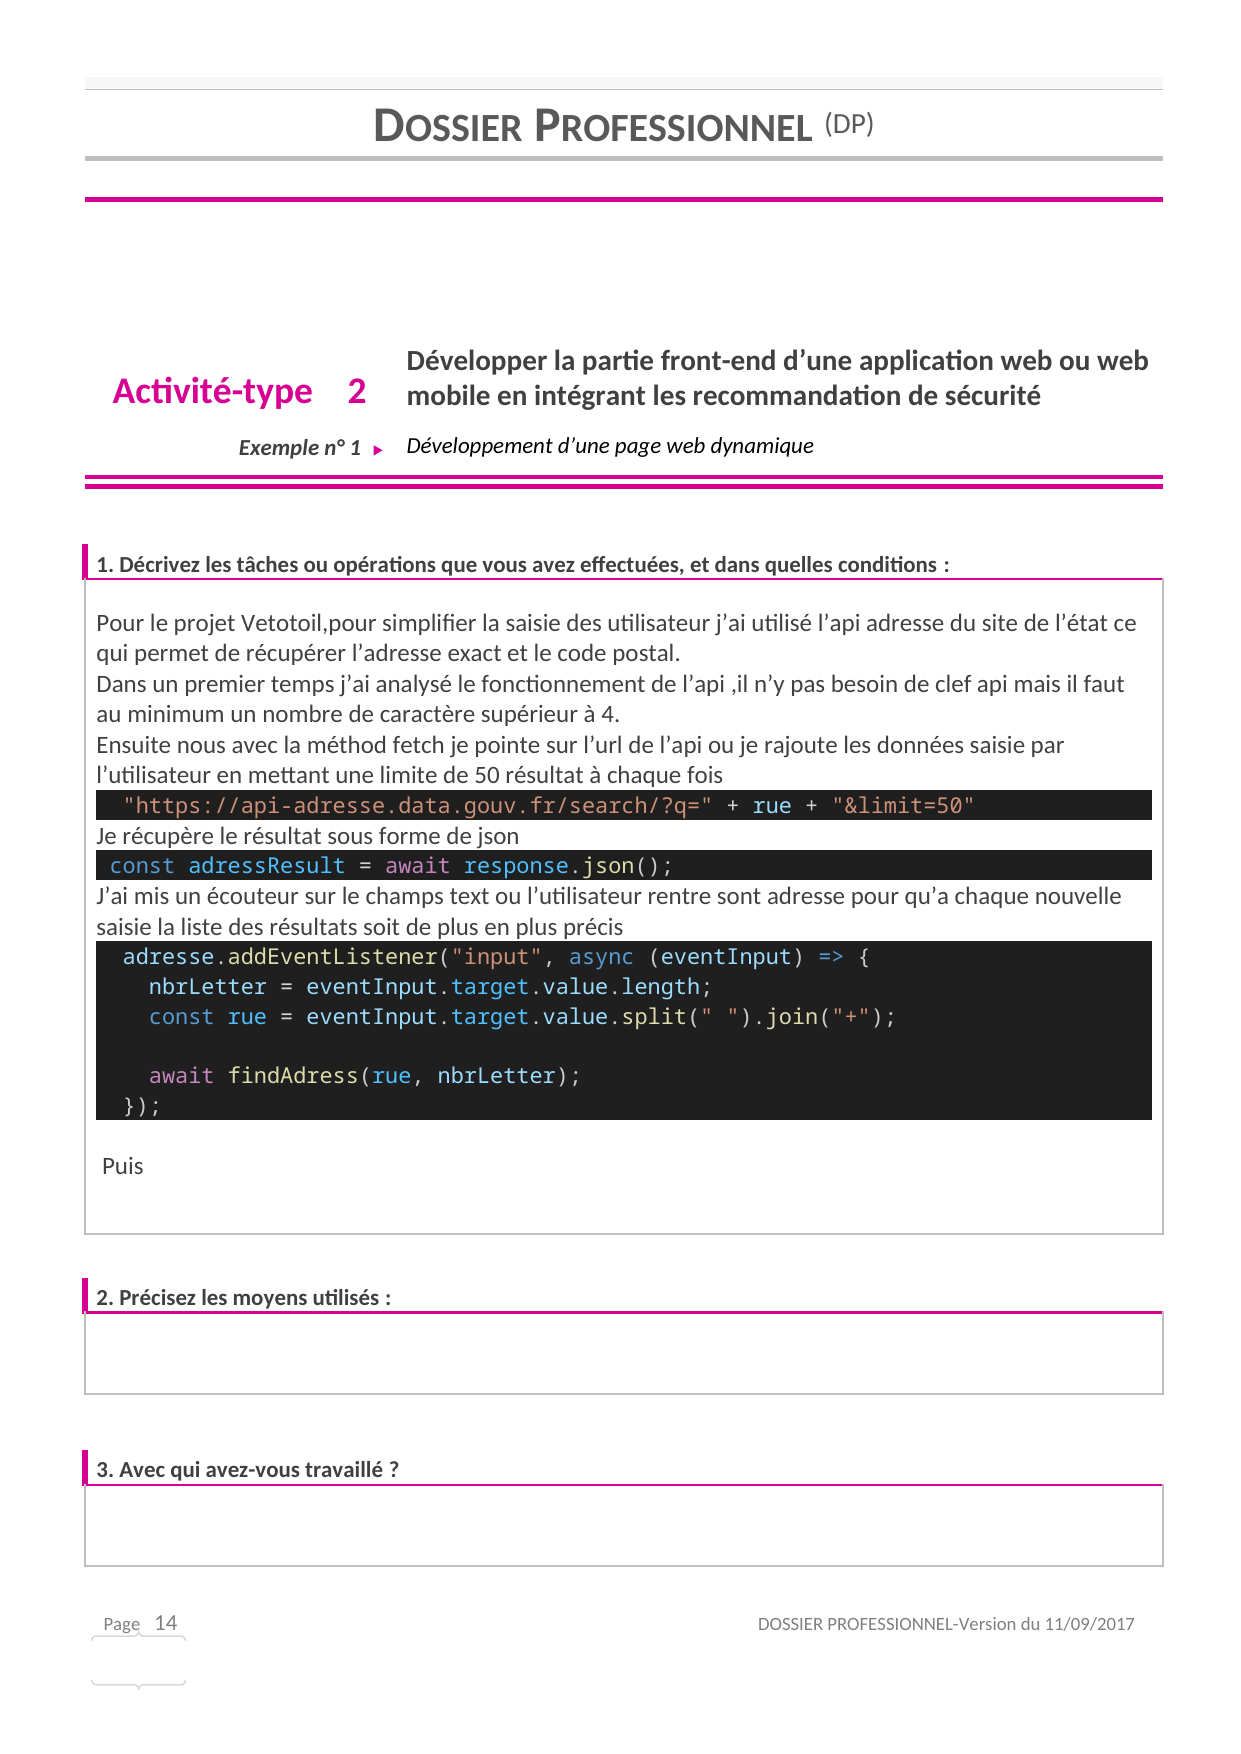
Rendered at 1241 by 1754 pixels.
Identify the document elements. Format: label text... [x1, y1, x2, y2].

table_cell [1104, 1567, 1163, 1588]
table_header Activité-type [85, 336, 336, 413]
table_cell Développement d’une page web dynamique [395, 413, 1163, 474]
table_cell [86, 1314, 1162, 1335]
table_cell [85, 1235, 1104, 1256]
table_cell 1. Décrivez les tâches ou opérations que vous avez effectuées, et dans quelles conditions : [88, 544, 1163, 578]
table_header Développer la partie front-end d’une application web ou web mobile en intégrant les recommandation de sécurité [395, 336, 1163, 413]
table_cell 3. Avec qui avez-vous travaillé ? [88, 1450, 1163, 1484]
table_cell [86, 1335, 1162, 1371]
table_cell [1104, 1235, 1163, 1256]
table_cell [86, 1507, 1162, 1543]
table_cell [86, 1486, 1162, 1507]
table_cell [85, 1567, 1104, 1588]
table_cell [85, 1395, 1163, 1416]
table_cell [86, 580, 1162, 601]
table_cell Pour le projet Vetotoil,pour simplifier la saisie des utilisateur j’ai utilisé l’api adresse du site de l’état ce qui permet de récupérer l’adresse exact et le code postal. Dans un premier temps j’ai analysé le fonctionnement de l’api ,il n’y pas besoin de clef api mais il faut au minimum un nombre de caractère supérieur à 4. Ensuite nous avec la méthod fetch je pointe sur l’url de l’api ou je rajoute les données saisie par l’utilisateur en mettant une limite de 50 résultat à chaque fois "https://api-adresse.data.gouv.fr/search/?q=" + rue + "&limit=50" Je récupère le résultat sous forme de json const adressResult = await response.json(); J’ai mis un écouteur sur le champs text ou l’utilisateur rentre sont adresse pour qu’a chaque nouvelle saisie la liste des résultats soit de plus en plus précis adresse.addEventListener("input", async (eventInput) => { nbrLetter = eventInput.target.value.length; const rue = eventInput.target.value.split(" ").join("+"); await findAdress(rue, nbrLetter); }); Puis [86, 601, 1162, 1212]
table_cell [86, 1544, 1162, 1565]
table_cell Exemple n° 1  [85, 413, 395, 474]
table_header 2 [336, 336, 395, 413]
table_cell [86, 1212, 1162, 1233]
table_cell 2. Précisez les moyens utilisés : [88, 1278, 1163, 1311]
table_cell [85, 1416, 1163, 1450]
table_cell [85, 489, 1163, 522]
table_cell [86, 1371, 1162, 1392]
table_cell [85, 1256, 1163, 1277]
table_cell [85, 523, 1163, 544]
table_cell [85, 479, 1163, 484]
